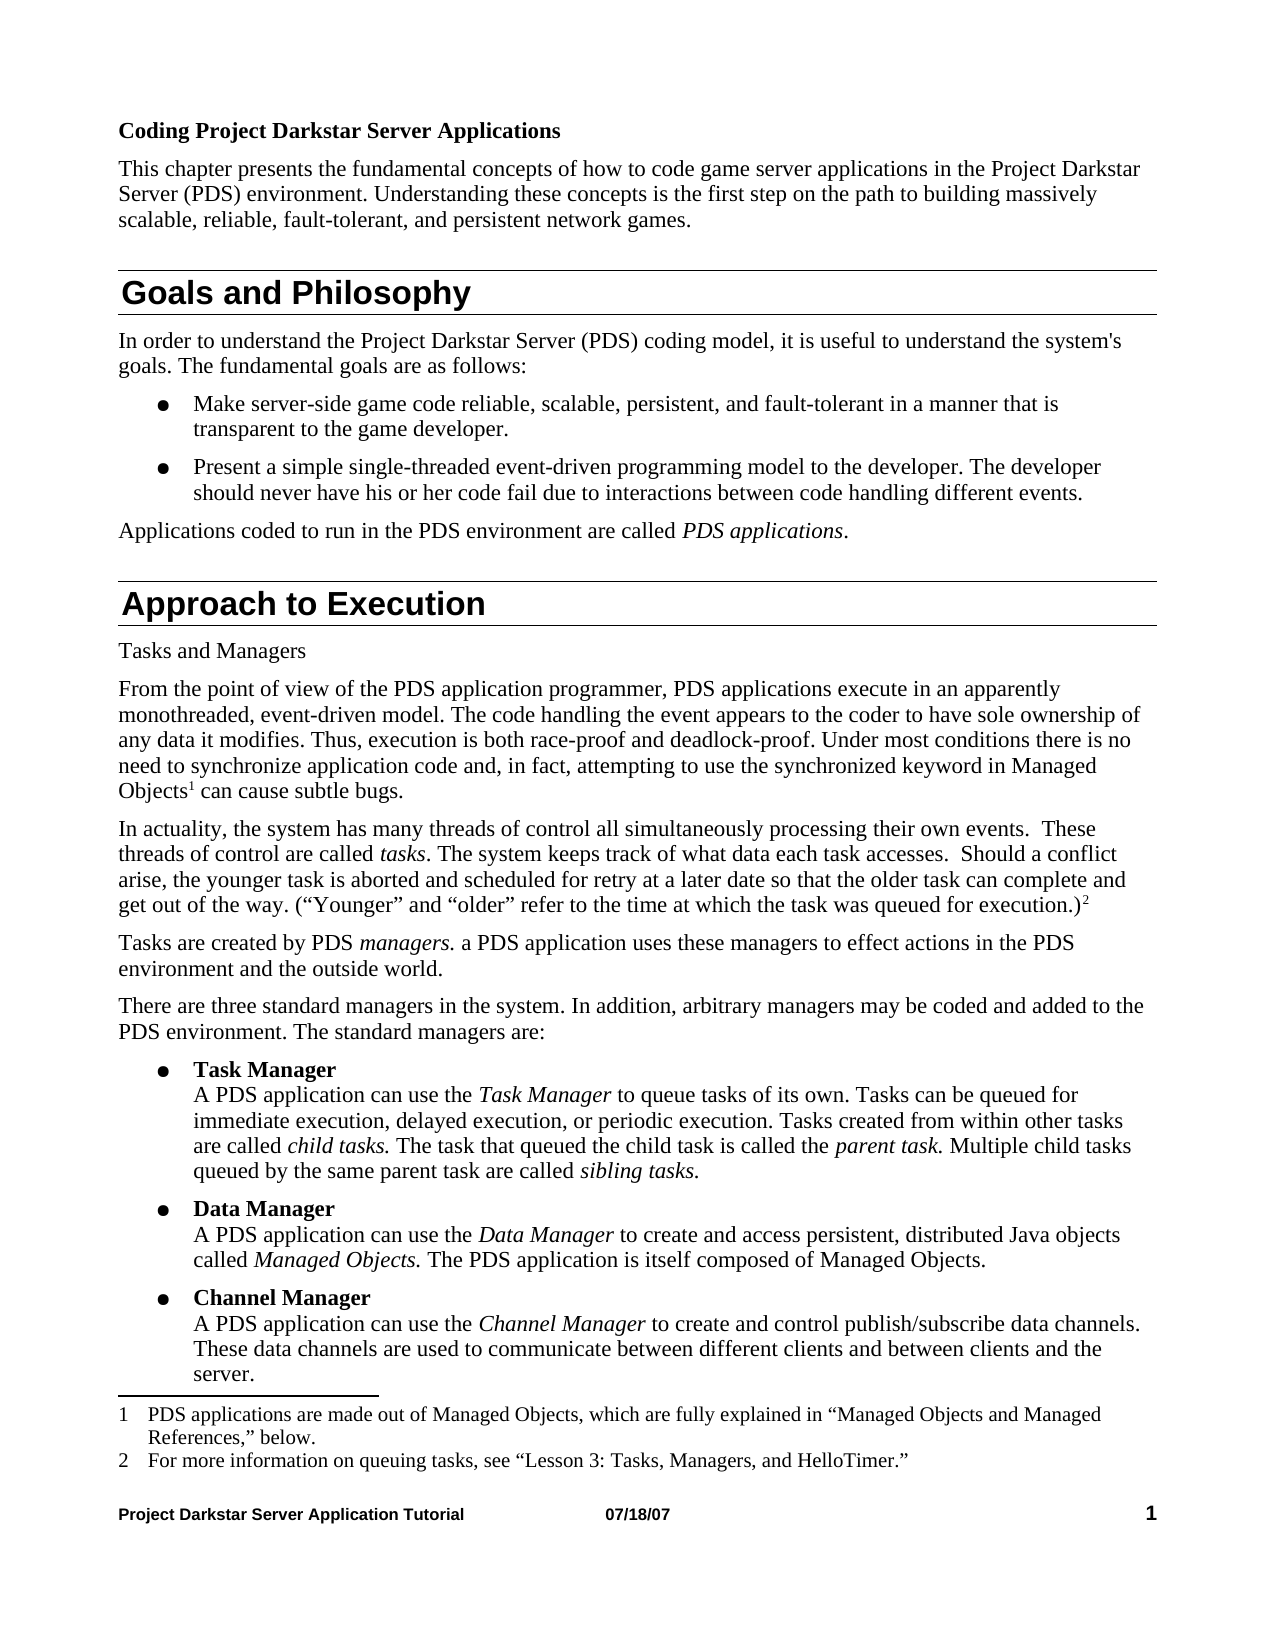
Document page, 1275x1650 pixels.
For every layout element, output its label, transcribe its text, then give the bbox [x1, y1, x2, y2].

text Applications coded to run in the PDS environment are called PDS applications. [118, 518, 1157, 543]
text Tasks are created by PDS managers. a PDS application uses these managers to effect actions in the PDS environment and the outside world. [118, 930, 1157, 981]
list Channel Manager A PDS application can use the Channel Manager to create and control publish/subscribe data channels. These data channels are used to communicate between different clients and between clients and the server. [156, 1285, 1157, 1387]
list Data Manager A PDS application can use the Data Manager to create and access persistent, distributed Java objects called Managed Objects. The PDS application is itself composed of Managed Objects. [156, 1196, 1157, 1273]
list Present a simple single-threaded event-driven programming model to the developer. The developer should never have his or her code fail due to interactions between code handling different events. [156, 454, 1157, 505]
text For more information on queuing tasks, see “Lesson 3: Tasks, Managers, and HelloTimer.” [118, 1449, 1157, 1472]
text From the point of view of the PDS application programmer, PDS applications execute in an apparently monothreaded, event-driven model. The code handling the event appears to the coder to have sole ownership of any data it modifies. Thus, execution is both race-proof and deadlock-proof. Under most conditions there is no need to synchronize application code and, in fact, attempting to use the synchronized keyword in Managed Objects can cause subtle bugs. [118, 676, 1157, 803]
subtitle Goals and Philosophy [118, 271, 1157, 314]
text PDS applications are made out of Managed Objects, which are fully explained in “Managed Objects and Managed References,” below. [118, 1402, 1157, 1449]
subtitle Approach to Execution [118, 582, 1157, 625]
text This chapter presents the fundamental concepts of how to code game server applications in the Project Darkstar Server (PDS) environment. Understanding these concepts is the first step on the path to building massively scalable, reliable, fault-tolerant, and persistent network games. [118, 156, 1157, 232]
text In order to understand the Project Darkstar Server (PDS) coding model, it is useful to understand the system's goals. The fundamental goals are as follows: [118, 328, 1157, 378]
list Task Manager A PDS application can use the Task Manager to queue tasks of its own. Tasks can be queued for immediate execution, delayed execution, or periodic execution. Tasks created from within other tasks are called child tasks. The task that queued the child task is called the parent task. Multiple child tasks queued by the same parent task are called sibling tasks. [156, 1057, 1157, 1184]
text There are three standard managers in the system. In addition, arbitrary managers may be coded and added to the PDS environment. The standard managers are: [118, 993, 1157, 1044]
text In actuality, the system has many threads of control all simultaneously processing their own events. These threads of control are called tasks. The system keeps track of what data each task accesses. Should a conflict arise, the younger task is aborted and scheduled for retry at a later date so that the older task can complete and get out of the way. (“Younger” and “older” refer to the time at which the task was queued for execution.) [118, 816, 1157, 918]
list Make server-side game code reliable, scalable, persistent, and fault-tolerant in a manner that is transparent to the game developer. [156, 391, 1157, 442]
